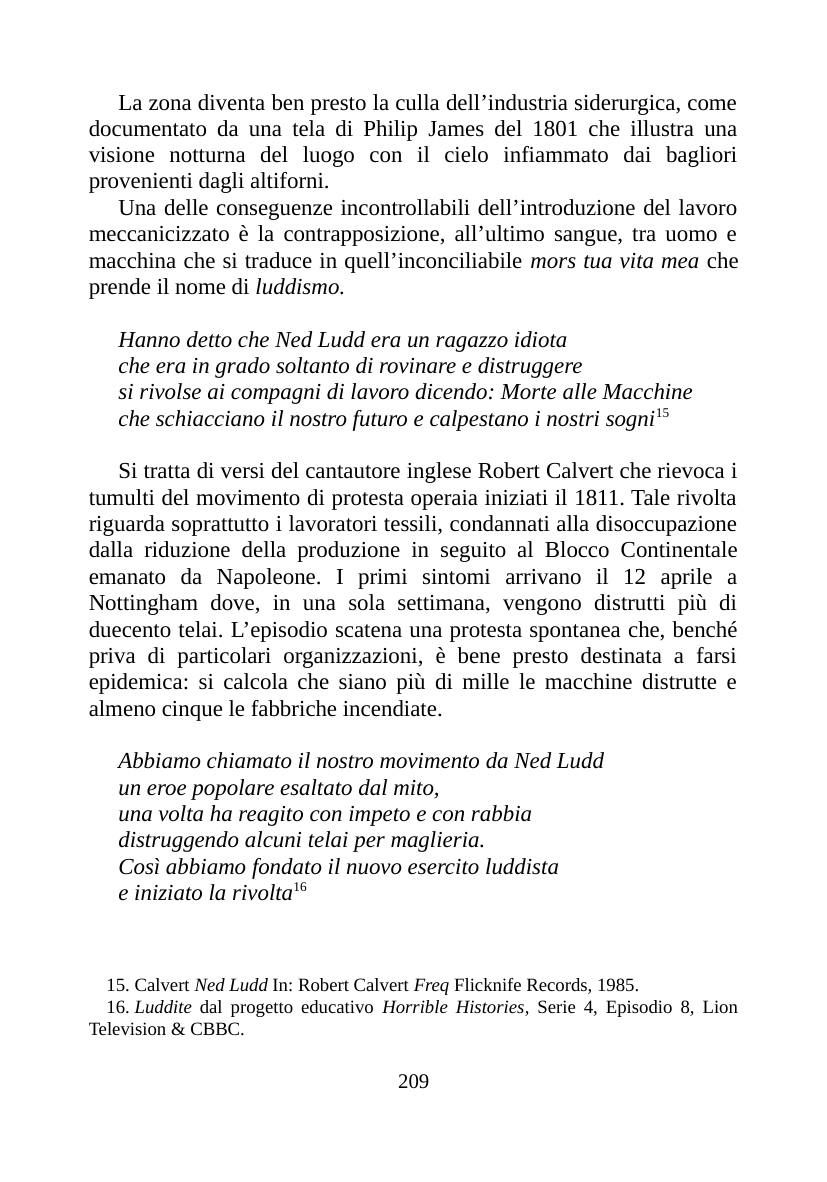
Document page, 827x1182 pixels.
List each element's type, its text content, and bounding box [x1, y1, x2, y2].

text Calvert Ned Ludd In: Robert Calvert Freq Flicknife Records, 1985. [88, 974, 738, 996]
text Abbiamo chiamato il nostro movimento da Ned Ludd [88, 747, 738, 774]
text distruggendo alcuni telai per maglieria. [88, 826, 738, 853]
text che era in grado soltanto di rovinare e distruggere [88, 352, 738, 378]
text Luddite dal progetto educativo Horrible Histories, Serie 4, Episodio 8, Lion Television & CBBC. [88, 996, 738, 1039]
text una volta ha reagito con impeto e con rabbia [88, 800, 738, 826]
text un eroe popolare esaltato dal mito, [88, 774, 738, 800]
text Una delle conseguenze incontrollabili dell’introduzione del lavoro meccanicizzato è la contrapposizione, all’ultimo sangue, tra uomo e macchina che si traduce in quell’inconciliabile mors tua vita mea che prende il nome di luddismo. [88, 194, 738, 299]
text e iniziato la rivolta [88, 879, 738, 906]
text si rivolse ai compagni di lavoro dicendo: Morte alle Macchine [88, 378, 738, 405]
text che schiacciano il nostro futuro e calpestano i nostri sogni [88, 405, 738, 431]
text La zona diventa ben presto la culla dell’industria siderurgica, come documentato da una tela di Philip James del 1801 che illustra una visione notturna del luogo con il cielo infiammato dai bagliori provenienti dagli altiforni. [88, 88, 738, 194]
text Si tratta di versi del cantautore inglese Robert Calvert che rievoca i tumulti del movimento di protesta operaia iniziati il 1811. Tale rivolta riguarda soprattutto i lavoratori tessili, condannati alla disoccupazione dalla riduzione della produzione in seguito al Blocco Continentale emanato da Napoleone. I primi sintomi arrivano il 12 aprile a Nottingham dove, in una sola settimana, vengono distrutti più di duecento telai. L’episodio scatena una protesta spontanea che, benché priva di particolari organizzazioni, è bene presto destinata a farsi epidemica: si calcola che siano più di mille le macchine distrutte e almeno cinque le fabbriche incendiate. [88, 457, 738, 721]
text Così abbiamo fondato il nuovo esercito luddista [88, 853, 738, 879]
text Hanno detto che Ned Ludd era un ragazzo idiota [88, 326, 738, 352]
